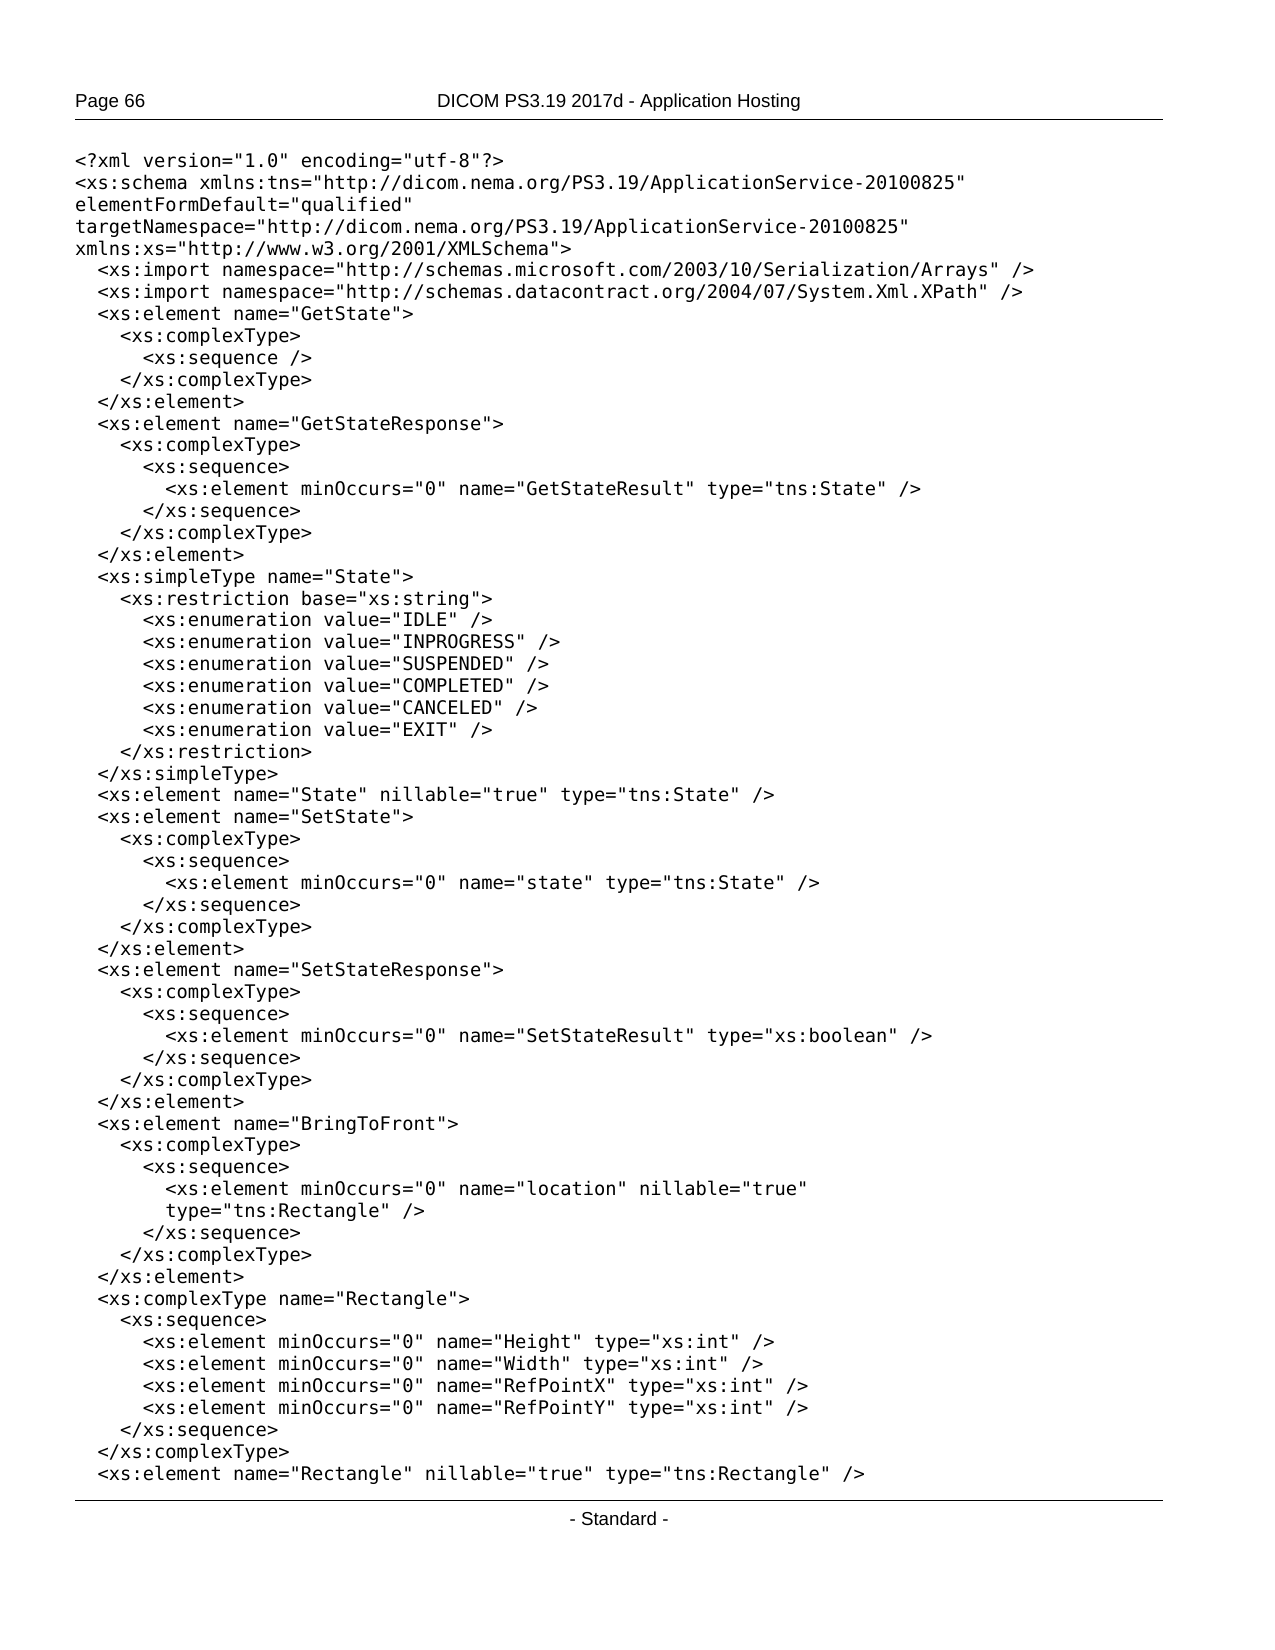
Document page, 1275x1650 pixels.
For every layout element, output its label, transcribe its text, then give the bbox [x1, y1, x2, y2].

text <?xml version="1.0" encoding="utf-8"?> <xs:schema xmlns:tns="http://dicom.nema.org/PS3.19/ApplicationService-20100825" elementFormDefault="qualified" targetNamespace="http://dicom.nema.org/PS3.19/ApplicationService-20100825" xmlns:xs="http://www.w3.org/2001/XMLSchema"> <xs:import namespace="http://schemas.microsoft.com/2003/10/Serialization/Arrays" /> <xs:import namespace="http://schemas.datacontract.org/2004/07/System.Xml.XPath" /> <xs:element name="GetState"> <xs:complexType> <xs:sequence /> </xs:complexType> </xs:element> <xs:element name="GetStateResponse"> <xs:complexType> <xs:sequence> <xs:element minOccurs="0" name="GetStateResult" type="tns:State" /> </xs:sequence> </xs:complexType> </xs:element> <xs:simpleType name="State"> <xs:restriction base="xs:string"> <xs:enumeration value="IDLE" /> <xs:enumeration value="INPROGRESS" /> <xs:enumeration value="SUSPENDED" /> <xs:enumeration value="COMPLETED" /> <xs:enumeration value="CANCELED" /> <xs:enumeration value="EXIT" /> </xs:restriction> </xs:simpleType> <xs:element name="State" nillable="true" type="tns:State" /> <xs:element name="SetState"> <xs:complexType> <xs:sequence> <xs:element minOccurs="0" name="state" type="tns:State" /> </xs:sequence> </xs:complexType> </xs:element> <xs:element name="SetStateResponse"> <xs:complexType> <xs:sequence> <xs:element minOccurs="0" name="SetStateResult" type="xs:boolean" /> </xs:sequence> </xs:complexType> </xs:element> <xs:element name="BringToFront"> <xs:complexType> <xs:sequence> <xs:element minOccurs="0" name="location" nillable="true" type="tns:Rectangle" /> </xs:sequence> </xs:complexType> </xs:element> <xs:complexType name="Rectangle"> <xs:sequence> <xs:element minOccurs="0" name="Height" type="xs:int" /> <xs:element minOccurs="0" name="Width" type="xs:int" /> <xs:element minOccurs="0" name="RefPointX" type="xs:int" /> <xs:element minOccurs="0" name="RefPointY" type="xs:int" /> </xs:sequence> </xs:complexType> <xs:element name="Rectangle" nillable="true" type="tns:Rectangle" /> [75, 150, 1162, 1484]
